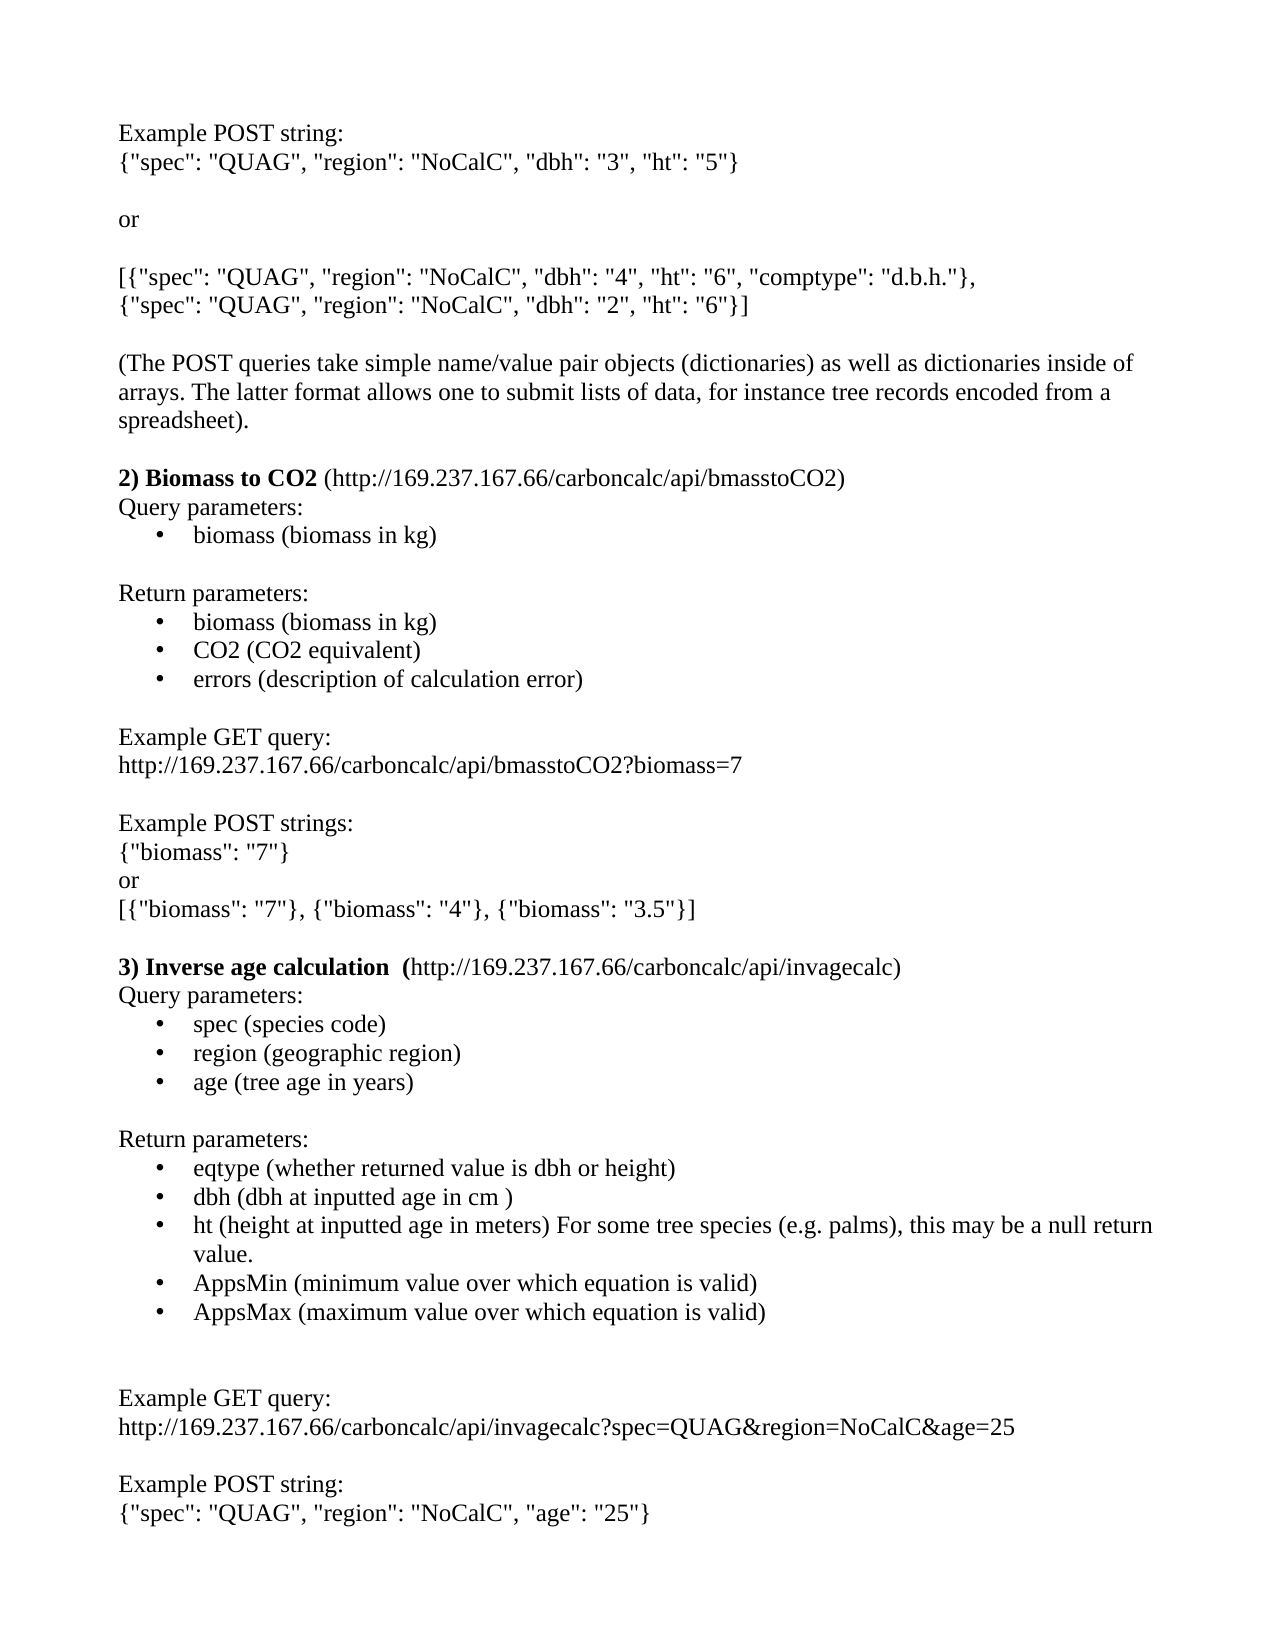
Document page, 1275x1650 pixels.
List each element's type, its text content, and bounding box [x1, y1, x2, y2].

list AppsMin (minimum value over which equation is valid) [156, 1268, 1157, 1297]
text {"spec": "QUAG", "region": "NoCalC", "dbh": "3", "ht": "5"} [118, 147, 1157, 176]
text Example POST string: [118, 118, 1157, 147]
text http://169.237.167.66/carboncalc/api/invagecalc?spec=QUAG&region=NoCalC&age=25 [118, 1412, 1157, 1441]
list age (tree age in years) [156, 1067, 1157, 1096]
text Example POST strings: [118, 808, 1157, 837]
text http://169.237.167.66/carboncalc/api/bmasstoCO2?biomass=7 [118, 751, 1157, 779]
text Example POST string: [118, 1469, 1157, 1498]
list dbh (dbh at inputted age in cm ) [156, 1182, 1157, 1211]
list errors (description of calculation error) [156, 664, 1157, 693]
list biomass (biomass in kg) [156, 607, 1157, 636]
text [{"biomass": "7"}, {"biomass": "4"}, {"biomass": "3.5"}] [118, 894, 1157, 923]
text Return parameters: [118, 578, 1157, 607]
list eqtype (whether returned value is dbh or height) [156, 1153, 1157, 1182]
text {"biomass": "7"} [118, 837, 1157, 866]
list region (geographic region) [156, 1038, 1157, 1067]
text Example GET query: [118, 722, 1157, 751]
text (The POST queries take simple name/value pair objects (dictionaries) as well as dictionaries inside of arrays. The latter format allows one to submit lists of data, for instance tree records encoded from a spreadsheet). [118, 348, 1157, 434]
text Example GET query: [118, 1383, 1157, 1412]
list AppsMax (maximum value over which equation is valid) [156, 1297, 1157, 1326]
text or [118, 866, 1157, 894]
text Query parameters: [118, 981, 1157, 1009]
list CO2 (CO2 equivalent) [156, 636, 1157, 664]
text {"spec": "QUAG", "region": "NoCalC", "age": "25"} [118, 1498, 1157, 1527]
text 2) Biomass to CO2 (http://169.237.167.66/carboncalc/api/bmasstoCO2) [118, 463, 1157, 492]
text Query parameters: [118, 492, 1157, 521]
text Return parameters: [118, 1124, 1157, 1153]
text {"spec": "QUAG", "region": "NoCalC", "dbh": "2", "ht": "6"}] [118, 291, 1157, 319]
text 3) Inverse age calculation (http://169.237.167.66/carboncalc/api/invagecalc) [118, 952, 1157, 981]
text [{"spec": "QUAG", "region": "NoCalC", "dbh": "4", "ht": "6", "comptype": "d.b.h."}, [118, 262, 1157, 291]
list biomass (biomass in kg) [156, 521, 1157, 549]
text or [118, 204, 1157, 233]
list spec (species code) [156, 1009, 1157, 1038]
list ht (height at inputted age in meters) For some tree species (e.g. palms), this may be a null return value. [156, 1211, 1157, 1268]
